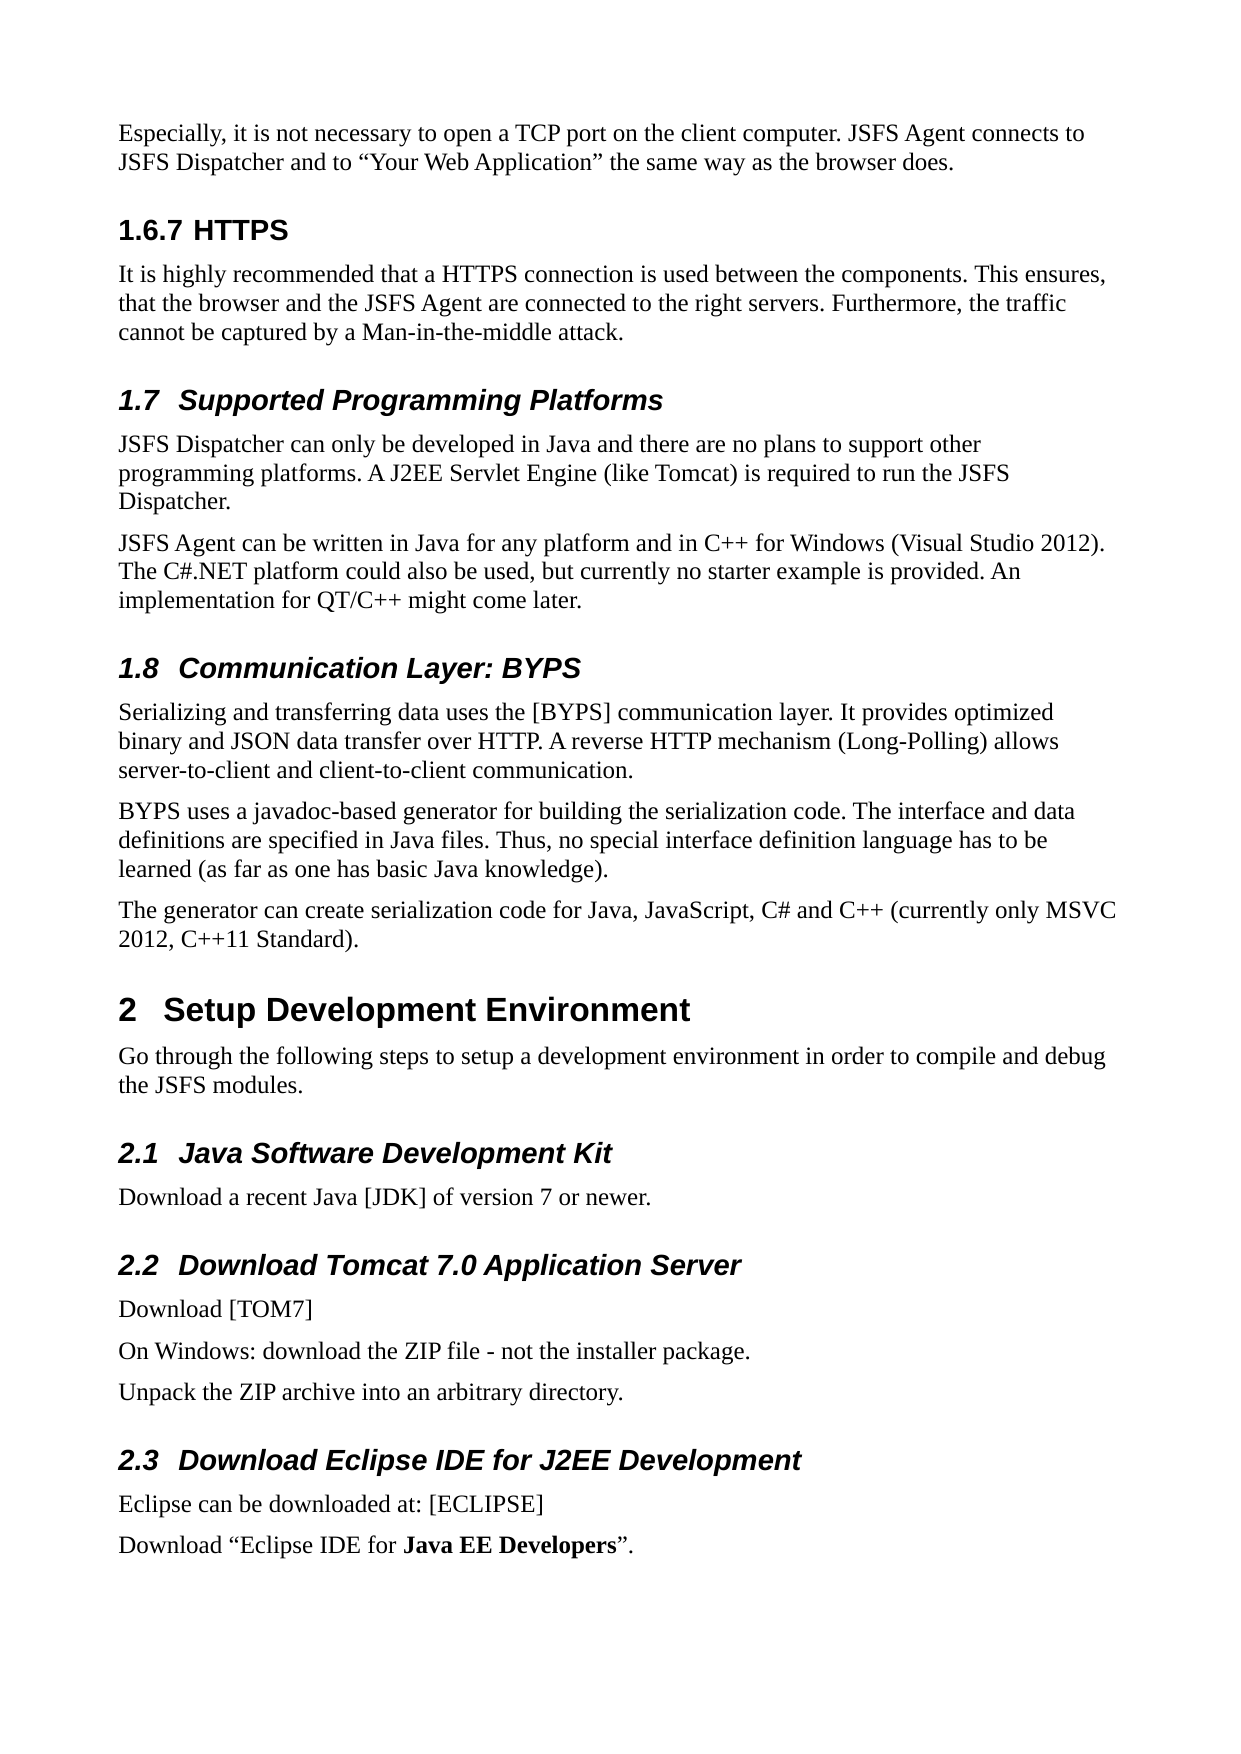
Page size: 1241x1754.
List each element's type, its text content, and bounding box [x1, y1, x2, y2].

text Download [TOM7] [118, 1294, 1122, 1323]
text Download “Eclipse IDE for Java EE Developers”. [118, 1531, 1122, 1559]
text It is highly recommended that a HTTPS connection is used between the components. This ensures, that the browser and the JSFS Agent are connected to the right servers. Furthermore, the traffic cannot be captured by a Man-in-the-middle attack. [118, 259, 1122, 345]
text Download a recent Java [JDK] of version 7 or newer. [118, 1182, 1122, 1211]
subtitle Communication Layer: BYPS [118, 651, 1122, 685]
text JSFS Agent can be written in Java for any platform and in C++ for Windows (Visual Studio 2012). The C#.NET platform could also be used, but currently no starter example is provided. An implementation for QT/C++ might come later. [118, 528, 1122, 614]
subtitle HTTPS [118, 213, 1122, 247]
subtitle Supported Programming Platforms [118, 383, 1122, 416]
text BYPS uses a javadoc-based generator for building the serialization code. The interface and data definitions are specified in Java files. Thus, no special interface definition language has to be learned (as far as one has basic Java knowledge). [118, 796, 1122, 882]
subtitle Download Eclipse IDE for J2EE Development [118, 1443, 1122, 1477]
text Eclipse can be downloaded at: [ECLIPSE] [118, 1489, 1122, 1518]
text The generator can create serialization code for Java, JavaScript, C# and C++ (currently only MSVC 2012, C++11 Standard). [118, 895, 1122, 952]
text On Windows: download the ZIP file - not the installer package. [118, 1336, 1122, 1364]
subtitle Setup Development Environment [118, 990, 1122, 1029]
text JSFS Dispatcher can only be developed in Java and there are no plans to support other programming platforms. A J2EE Servlet Engine (like Tomcat) is required to run the JSFS Dispatcher. [118, 429, 1122, 515]
text Go through the following steps to setup a development environment in order to compile and debug the JSFS modules. [118, 1041, 1122, 1099]
text Serializing and transferring data uses the [BYPS] communication layer. It provides optimized binary and JSON data transfer over HTTP. A reverse HTTP mechanism (Long-Polling) allows server-to-client and client-to-client communication. [118, 697, 1122, 784]
subtitle Download Tomcat 7.0 Application Server [118, 1248, 1122, 1282]
subtitle Java Software Development Kit [118, 1136, 1122, 1170]
text Unpack the ZIP archive into an arbitrary directory. [118, 1377, 1122, 1406]
text Especially, it is not necessary to open a TCP port on the client computer. JSFS Agent connects to JSFS Dispatcher and to “Your Web Application” the same way as the browser does. [118, 118, 1122, 176]
